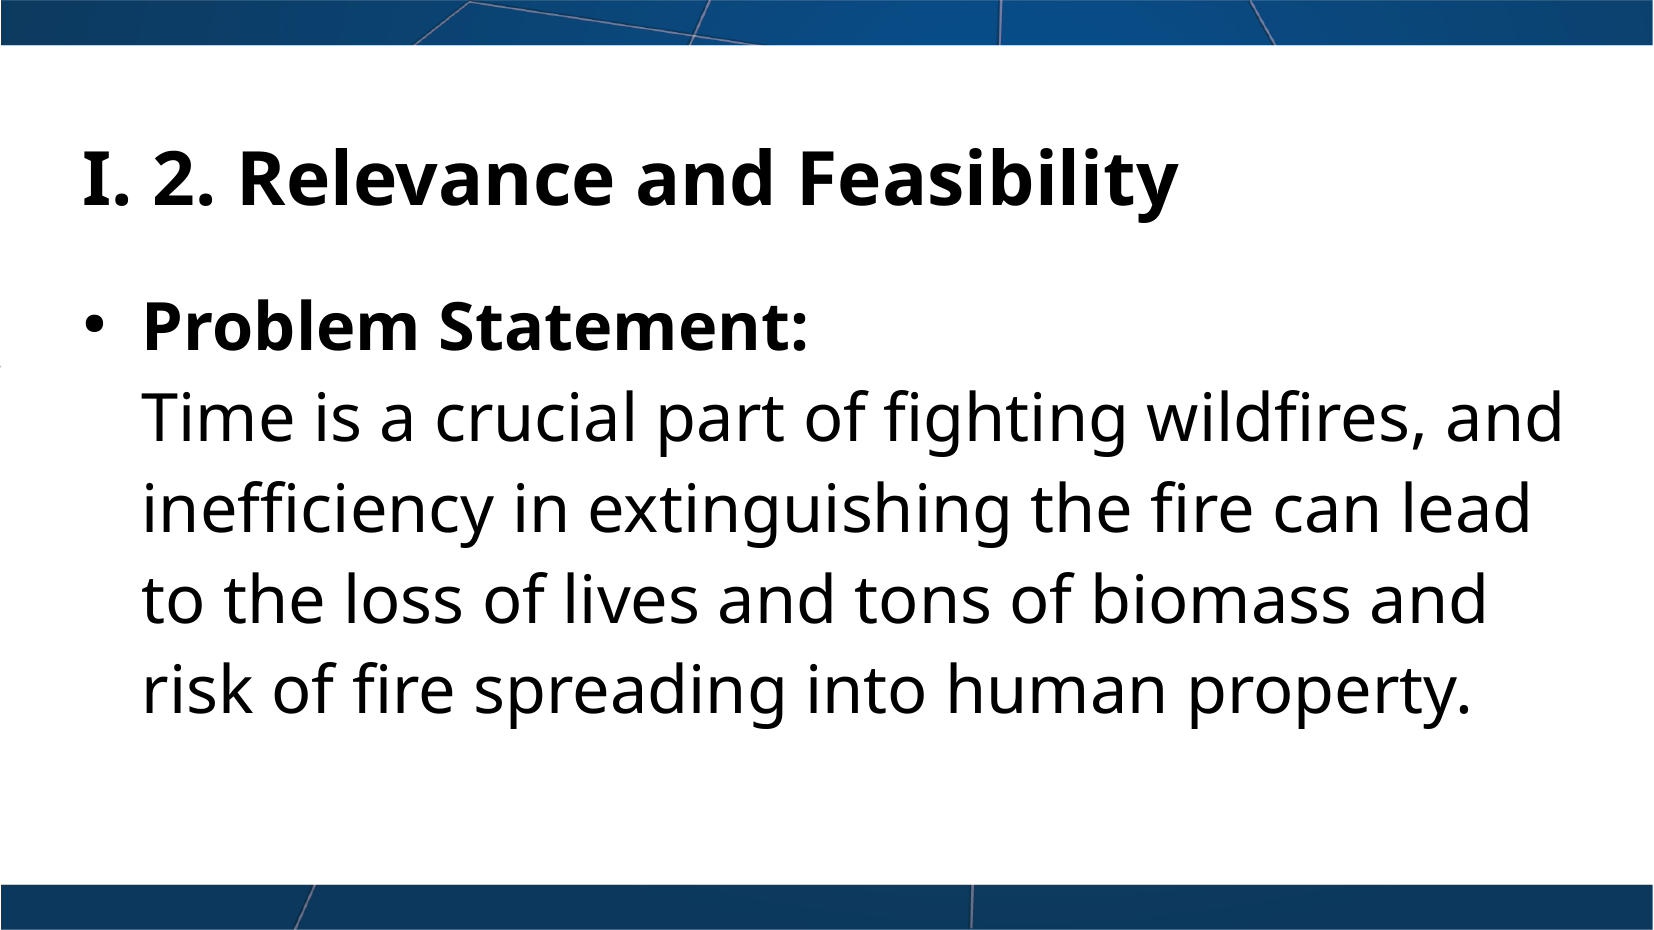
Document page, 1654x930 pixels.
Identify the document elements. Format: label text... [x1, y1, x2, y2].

picture [0, 0, 1653, 930]
subtitle Problem Statement: Time is a crucial part of fighting wildfires, and inefficiency in extinguishing the fire can lead to the loss of lives and tons of biomass and risk of fire spreading into human property. [82, 279, 1571, 819]
title I. 2. Relevance and Feasibility [82, 98, 1571, 255]
